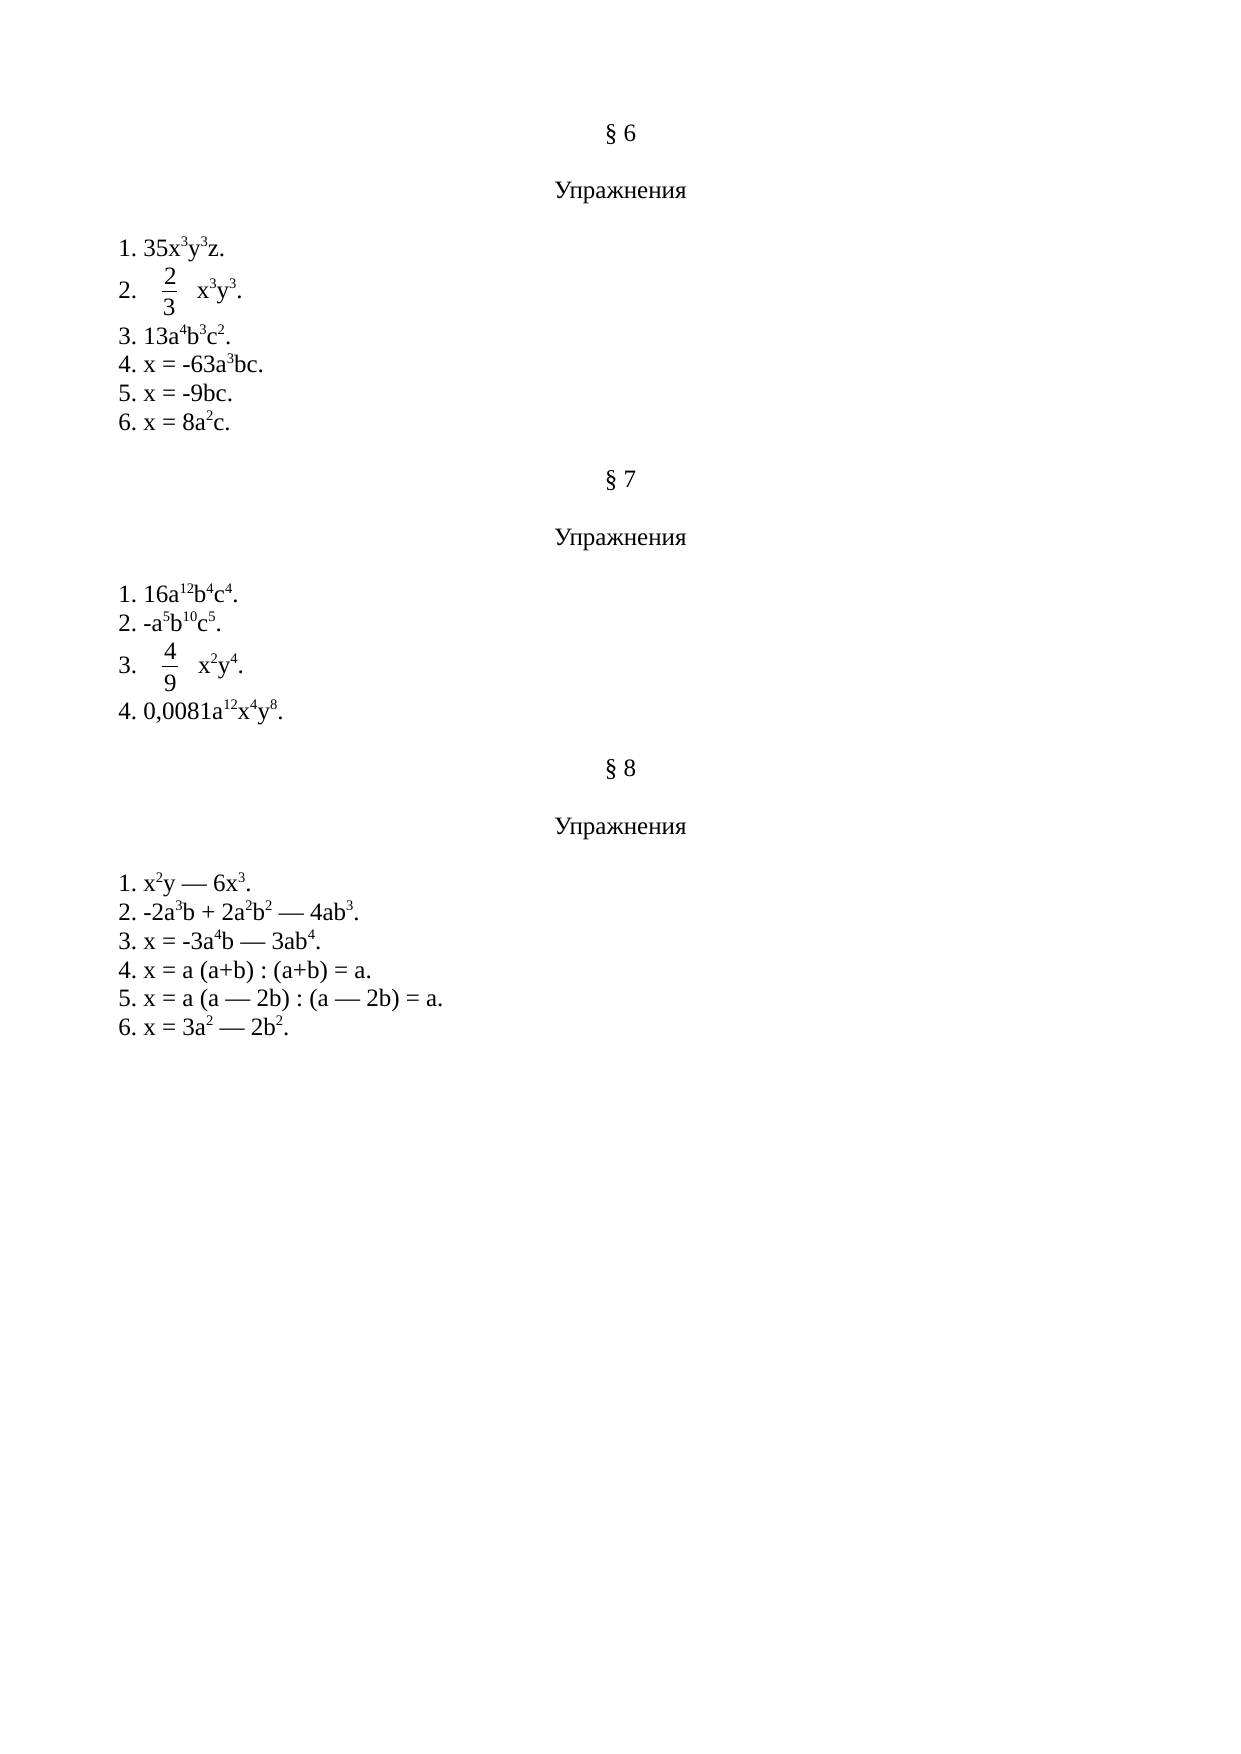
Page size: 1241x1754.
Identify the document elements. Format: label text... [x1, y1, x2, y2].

text 5. x = a (a — 2b) : (a — 2b) = a. [118, 983, 1122, 1012]
text Упражнения [118, 811, 1122, 840]
text § 6 [118, 118, 1122, 147]
text 5. x = -9bc. [118, 378, 1122, 407]
text 2. x3y3. [118, 262, 1122, 321]
text 4. 0,0081a12x4y8. [118, 696, 1122, 725]
text 3. x2y4. [118, 637, 1122, 696]
text § 8 [118, 753, 1122, 782]
text 1. 16a12b4c4. [118, 579, 1122, 608]
text 1. 35x3y3z. [118, 233, 1122, 262]
text 4. x = -63a3bc. [118, 349, 1122, 378]
text 1. x2y — 6x3. [118, 868, 1122, 897]
text 2. -2a3b + 2a2b2 — 4ab3. [118, 897, 1122, 926]
text 2. -a5b10c5. [118, 608, 1122, 637]
text 6. x = 3a2 — 2b2. [118, 1012, 1122, 1041]
text 6. x = 8a2c. [118, 407, 1122, 436]
text 4. x = a (a+b) : (a+b) = a. [118, 955, 1122, 983]
text Упражнения [118, 522, 1122, 551]
text § 7 [118, 464, 1122, 493]
text Упражнения [118, 176, 1122, 204]
text 3. x = -3a4b — 3ab4. [118, 926, 1122, 955]
text 3. 13a4b3c2. [118, 321, 1122, 349]
